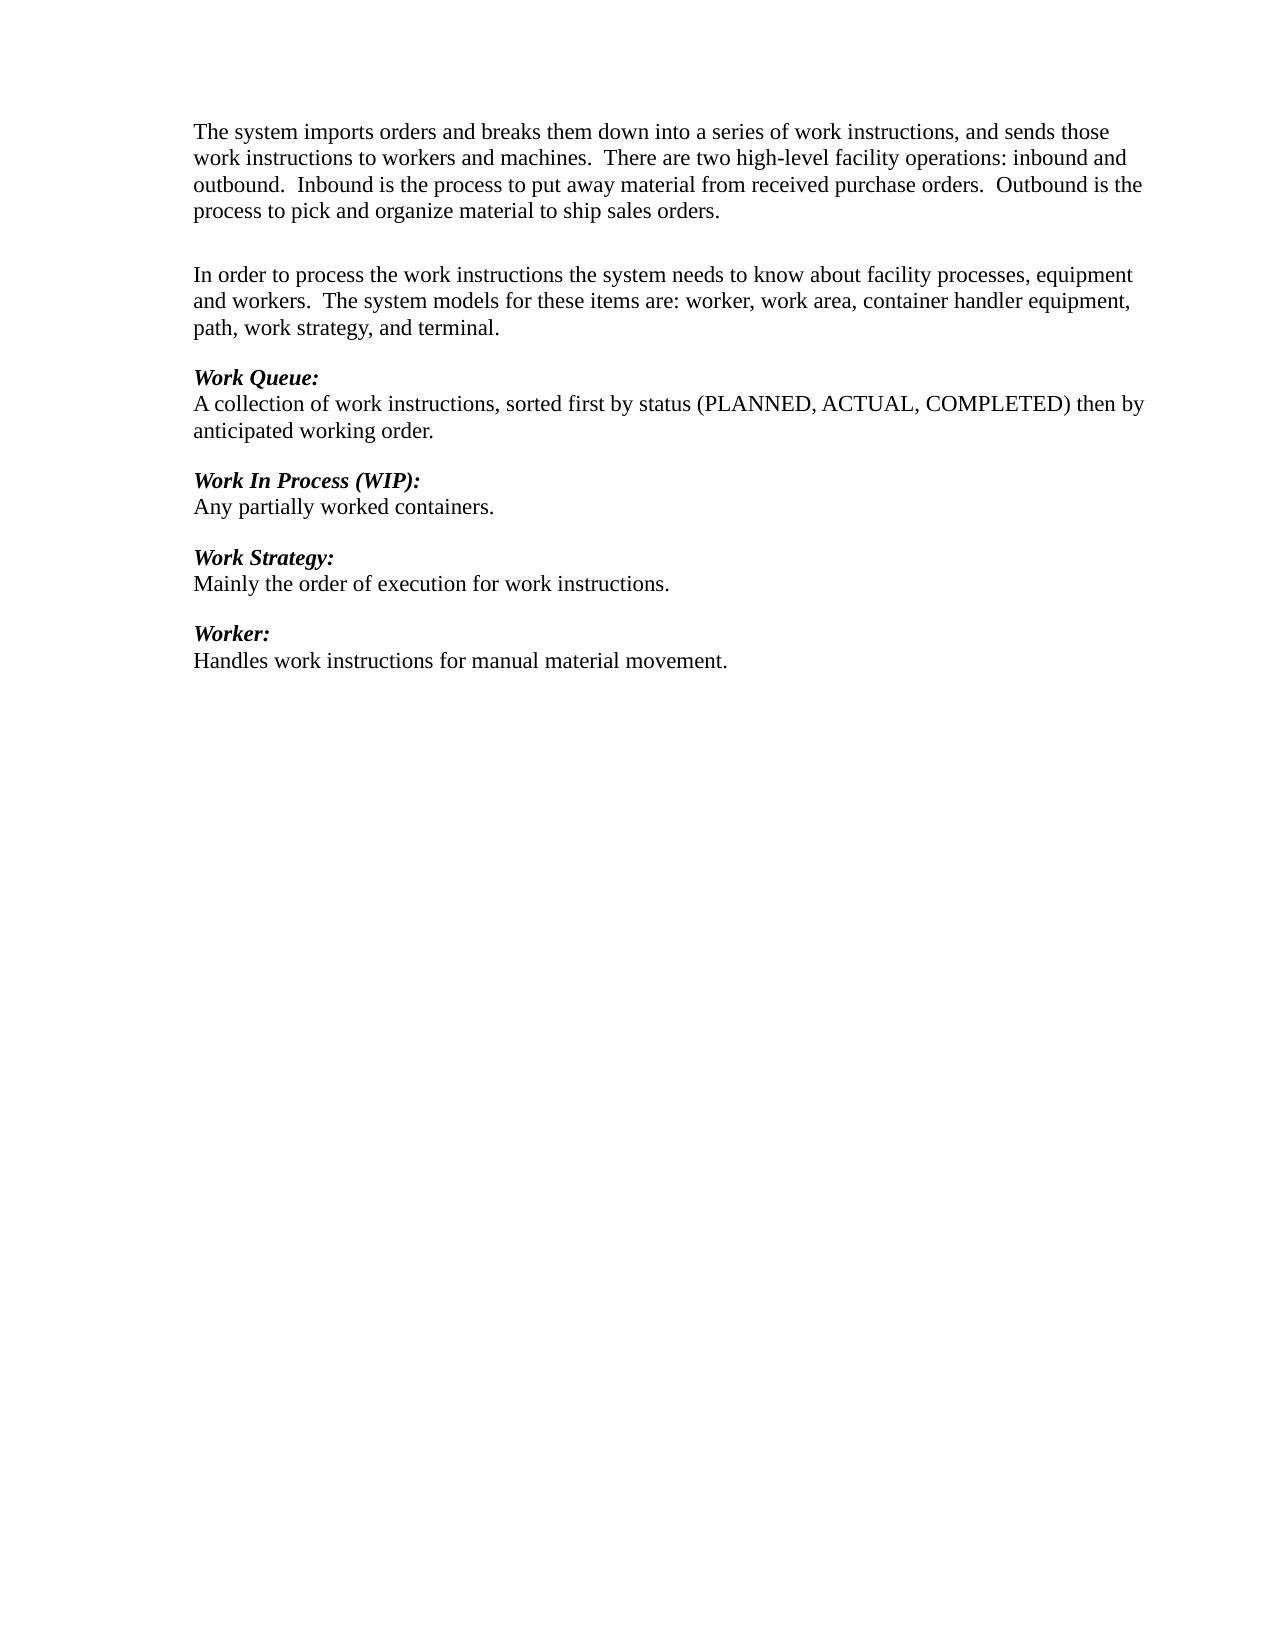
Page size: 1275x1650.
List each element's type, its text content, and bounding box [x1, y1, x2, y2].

text Any partially worked containers. [193, 493, 1157, 520]
text A collection of work instructions, sorted first by status (PLANNED, ACTUAL, COMPLETED) then by anticipated working order. [193, 390, 1157, 443]
subtitle Worker: [193, 620, 1157, 647]
subtitle Work Strategy: [193, 544, 1157, 570]
subtitle Work In Process (WIP): [193, 467, 1157, 493]
text Handles work instructions for manual material movement. [193, 647, 1157, 673]
text The system imports orders and breaks them down into a series of work instructions, and sends those work instructions to workers and machines. There are two high-level facility operations: inbound and outbound. Inbound is the process to put away material from received purchase orders. Outbound is the process to pick and organize material to ship sales orders. [193, 118, 1157, 223]
text In order to process the work instructions the system needs to know about facility processes, equipment and workers. The system models for these items are: worker, work area, container handler equipment, path, work strategy, and terminal. [193, 261, 1157, 340]
text Mainly the order of execution for work instructions. [193, 570, 1157, 596]
subtitle Work Queue: [193, 364, 1157, 390]
